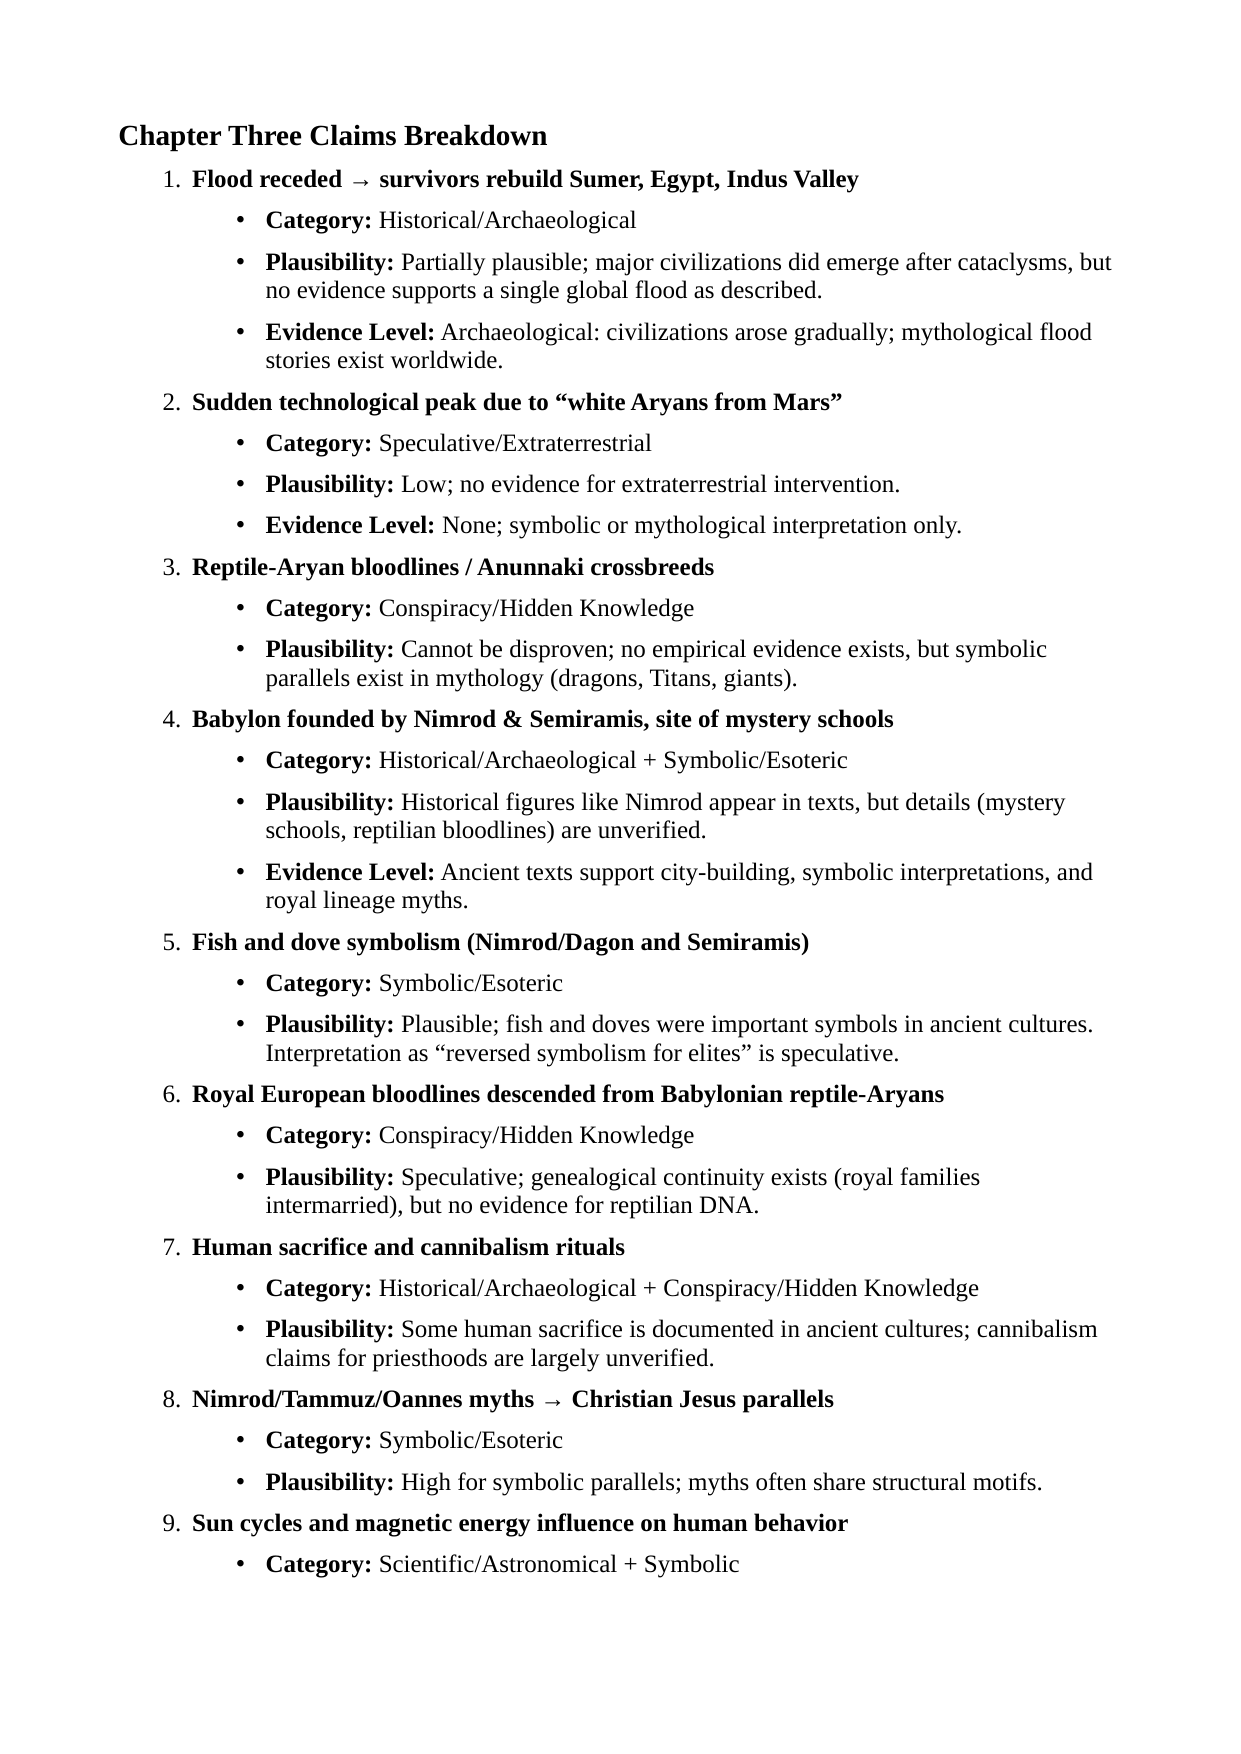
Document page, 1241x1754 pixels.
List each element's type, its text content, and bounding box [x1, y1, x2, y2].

list Flood receded → survivors rebuild Sumer, Egypt, Indus Valley [162, 164, 1122, 193]
list Category: Symbolic/Esoteric [236, 968, 1122, 997]
list Category: Symbolic/Esoteric [236, 1425, 1122, 1454]
list Plausibility: Low; no evidence for extraterrestrial intervention. [236, 469, 1122, 498]
list Category: Historical/Archaeological [236, 205, 1122, 234]
list Fish and dove symbolism (Nimrod/Dagon and Semiramis) [162, 927, 1122, 955]
list Category: Conspiracy/Hidden Knowledge [236, 1120, 1122, 1149]
list Evidence Level: None; symbolic or mythological interpretation only. [236, 510, 1122, 539]
list Category: Historical/Archaeological + Conspiracy/Hidden Knowledge [236, 1273, 1122, 1302]
list Evidence Level: Ancient texts support city-building, symbolic interpretations, and royal lineage myths. [236, 857, 1122, 914]
list Nimrod/Tammuz/Oannes myths → Christian Jesus parallels [162, 1384, 1122, 1413]
list Category: Scientific/Astronomical + Symbolic [236, 1549, 1122, 1578]
list Human sacrifice and cannibalism rituals [162, 1232, 1122, 1260]
list Plausibility: Partially plausible; major civilizations did emerge after cataclysms, but no evidence supports a single global flood as described. [236, 247, 1122, 304]
list Reptile-Aryan bloodlines / Anunnaki crossbreeds [162, 552, 1122, 580]
list Category: Conspiracy/Hidden Knowledge [236, 593, 1122, 622]
list Sudden technological peak due to “white Aryans from Mars” [162, 387, 1122, 415]
subtitle Chapter Three Claims Breakdown [118, 118, 1122, 152]
list Plausibility: Speculative; genealogical continuity exists (royal families intermarried), but no evidence for reptilian DNA. [236, 1162, 1122, 1219]
list Plausibility: High for symbolic parallels; myths often share structural motifs. [236, 1467, 1122, 1495]
list Plausibility: Historical figures like Nimrod appear in texts, but details (mystery schools, reptilian bloodlines) are unverified. [236, 787, 1122, 844]
list Plausibility: Some human sacrifice is documented in ancient cultures; cannibalism claims for priesthoods are largely unverified. [236, 1314, 1122, 1372]
list Category: Historical/Archaeological + Symbolic/Esoteric [236, 745, 1122, 774]
list Plausibility: Cannot be disproven; no empirical evidence exists, but symbolic parallels exist in mythology (dragons, Titans, giants). [236, 634, 1122, 692]
list Royal European bloodlines descended from Babylonian reptile-Aryans [162, 1079, 1122, 1108]
list Plausibility: Plausible; fish and doves were important symbols in ancient cultures. Interpretation as “reversed symbolism for elites” is speculative. [236, 1009, 1122, 1067]
list Category: Speculative/Extraterrestrial [236, 428, 1122, 457]
list Evidence Level: Archaeological: civilizations arose gradually; mythological flood stories exist worldwide. [236, 317, 1122, 374]
list Babylon founded by Nimrod & Semiramis, site of mystery schools [162, 704, 1122, 733]
list Sun cycles and magnetic energy influence on human behavior [162, 1508, 1122, 1537]
